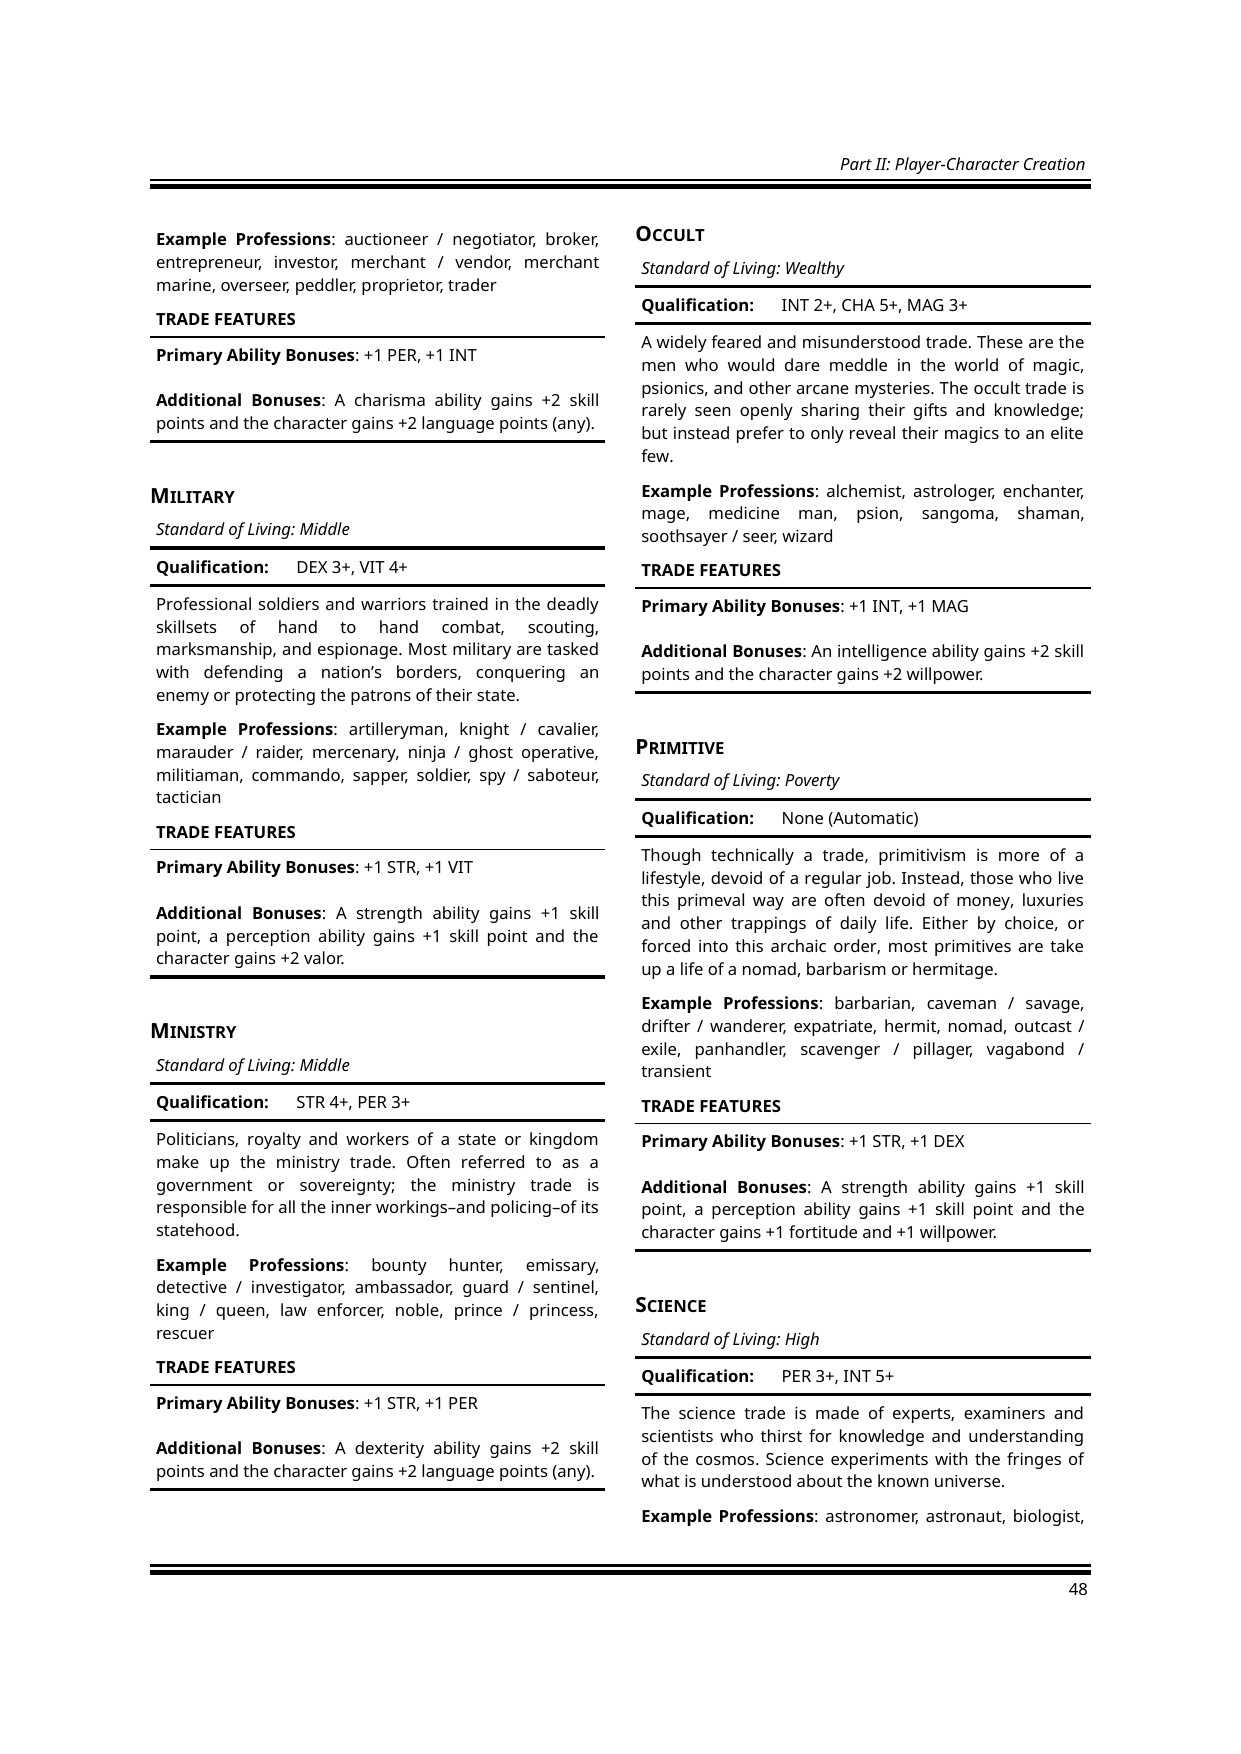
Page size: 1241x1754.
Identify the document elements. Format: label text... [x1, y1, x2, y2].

table_cell Qualification: [150, 1085, 291, 1119]
table_cell Qualification: [635, 801, 776, 835]
table_header Standard of Living: Poverty [635, 763, 1091, 797]
table_cell STR 4+, PER 3+ [291, 1085, 605, 1119]
table_header Trade Features [150, 1350, 605, 1384]
table_header Standard of Living: Wealthy [635, 251, 1091, 285]
table_header Trade Features [635, 1089, 1091, 1123]
table_cell PER 3+, INT 5+ [776, 1359, 1091, 1393]
table_cell Qualification: [150, 550, 291, 584]
table_cell Example Professions: auctioneer / negotiator, broker, entrepreneur, investor, merchant / vendor, merchant marine, overseer, peddler, proprietor, trader [150, 219, 605, 302]
table_header Standard of Living: Middle [150, 512, 605, 546]
table_cell Primary Ability Bonuses: +1 STR, +1 VIT Additional Bonuses: A strength ability gains +1 skill point, a perception ability gains +1 skill point and the character gains +2 valor. [150, 850, 605, 975]
table_cell Primary Ability Bonuses: +1 INT, +1 MAG Additional Bonuses: An intelligence ability gains +2 skill points and the character gains +2 willpower. [635, 589, 1091, 691]
table_cell None (Automatic) [776, 801, 1091, 835]
table_cell DEX 3+, VIT 4+ [291, 550, 605, 584]
table_cell The science trade is made of experts, examiners and scientists who thirst for knowledge and understanding of the cosmos. Science experiments with the fringes of what is understood about the known universe. Example Professions: astronomer, astronaut, biologist, [635, 1396, 1091, 1533]
table_cell Qualification: [635, 288, 776, 322]
table_cell Though technically a trade, primitivism is more of a lifestyle, devoid of a regular job. Instead, those who live this primeval way are often devoid of money, luxuries and other trappings of daily life. Either by choice, or forced into this archaic order, most primitives are take up a life of a nomad, barbarism or hermitage. Example Professions: barbarian, caveman / savage, drifter / wanderer, expatriate, hermit, nomad, outcast / exile, panhandler, scavenger / pillager, vagabond / transient [635, 838, 1091, 1088]
table_cell A widely feared and misunderstood trade. These are the men who would dare meddle in the world of magic, psionics, and other arcane mysteries. The occult trade is rarely seen openly sharing their gifts and knowledge; but instead prefer to only reveal their magics to an elite few. Example Professions: alchemist, astrologer, enchanter, mage, medicine man, psion, sangoma, shaman, soothsayer / seer, wizard [635, 325, 1091, 553]
table_header Standard of Living: Middle [150, 1048, 605, 1082]
table_cell Primary Ability Bonuses: +1 PER, +1 INT Additional Bonuses: A charisma ability gains +2 skill points and the character gains +2 language points (any). [150, 338, 605, 440]
table_cell Qualification: [635, 1359, 776, 1393]
table_cell INT 2+, CHA 5+, MAG 3+ [776, 288, 1091, 322]
table_cell Primary Ability Bonuses: +1 STR, +1 PER Additional Bonuses: A dexterity ability gains +2 skill points and the character gains +2 language points (any). [150, 1386, 605, 1488]
table_cell Primary Ability Bonuses: +1 STR, +1 DEX Additional Bonuses: A strength ability gains +1 skill point, a perception ability gains +1 skill point and the character gains +1 fortitude and +1 willpower. [635, 1124, 1091, 1249]
table_cell Professional soldiers and warriors trained in the deadly skillsets of hand to hand combat, scouting, marksmanship, and espionage. Most military are tasked with defending a nation’s borders, conquering an enemy or protecting the patrons of their state. Example Professions: artilleryman, knight / cavalier, marauder / raider, mercenary, ninja / ghost operative, militiaman, commando, sapper, soldier, spy / saboteur, tactician [150, 587, 605, 814]
text Science [635, 1290, 1091, 1318]
text Primitive [635, 732, 1091, 760]
table_header Trade Features [150, 302, 605, 336]
table_header Trade Features [635, 553, 1091, 587]
text Military [150, 481, 605, 509]
text Ministry [150, 1016, 605, 1044]
table_header Standard of Living: High [635, 1321, 1091, 1356]
text Occult [635, 219, 1091, 248]
table_header Trade Features [150, 815, 605, 849]
table_cell Politicians, royalty and workers of a state or kingdom make up the ministry trade. Often referred to as a government or sovereignty; the ministry trade is responsible for all the inner workings–and policing–of its statehood. Example Professions: bounty hunter, emissary, detective / investigator, ambassador, guard / sentinel, king / queen, law enforcer, noble, prince / princess, rescuer [150, 1122, 605, 1350]
